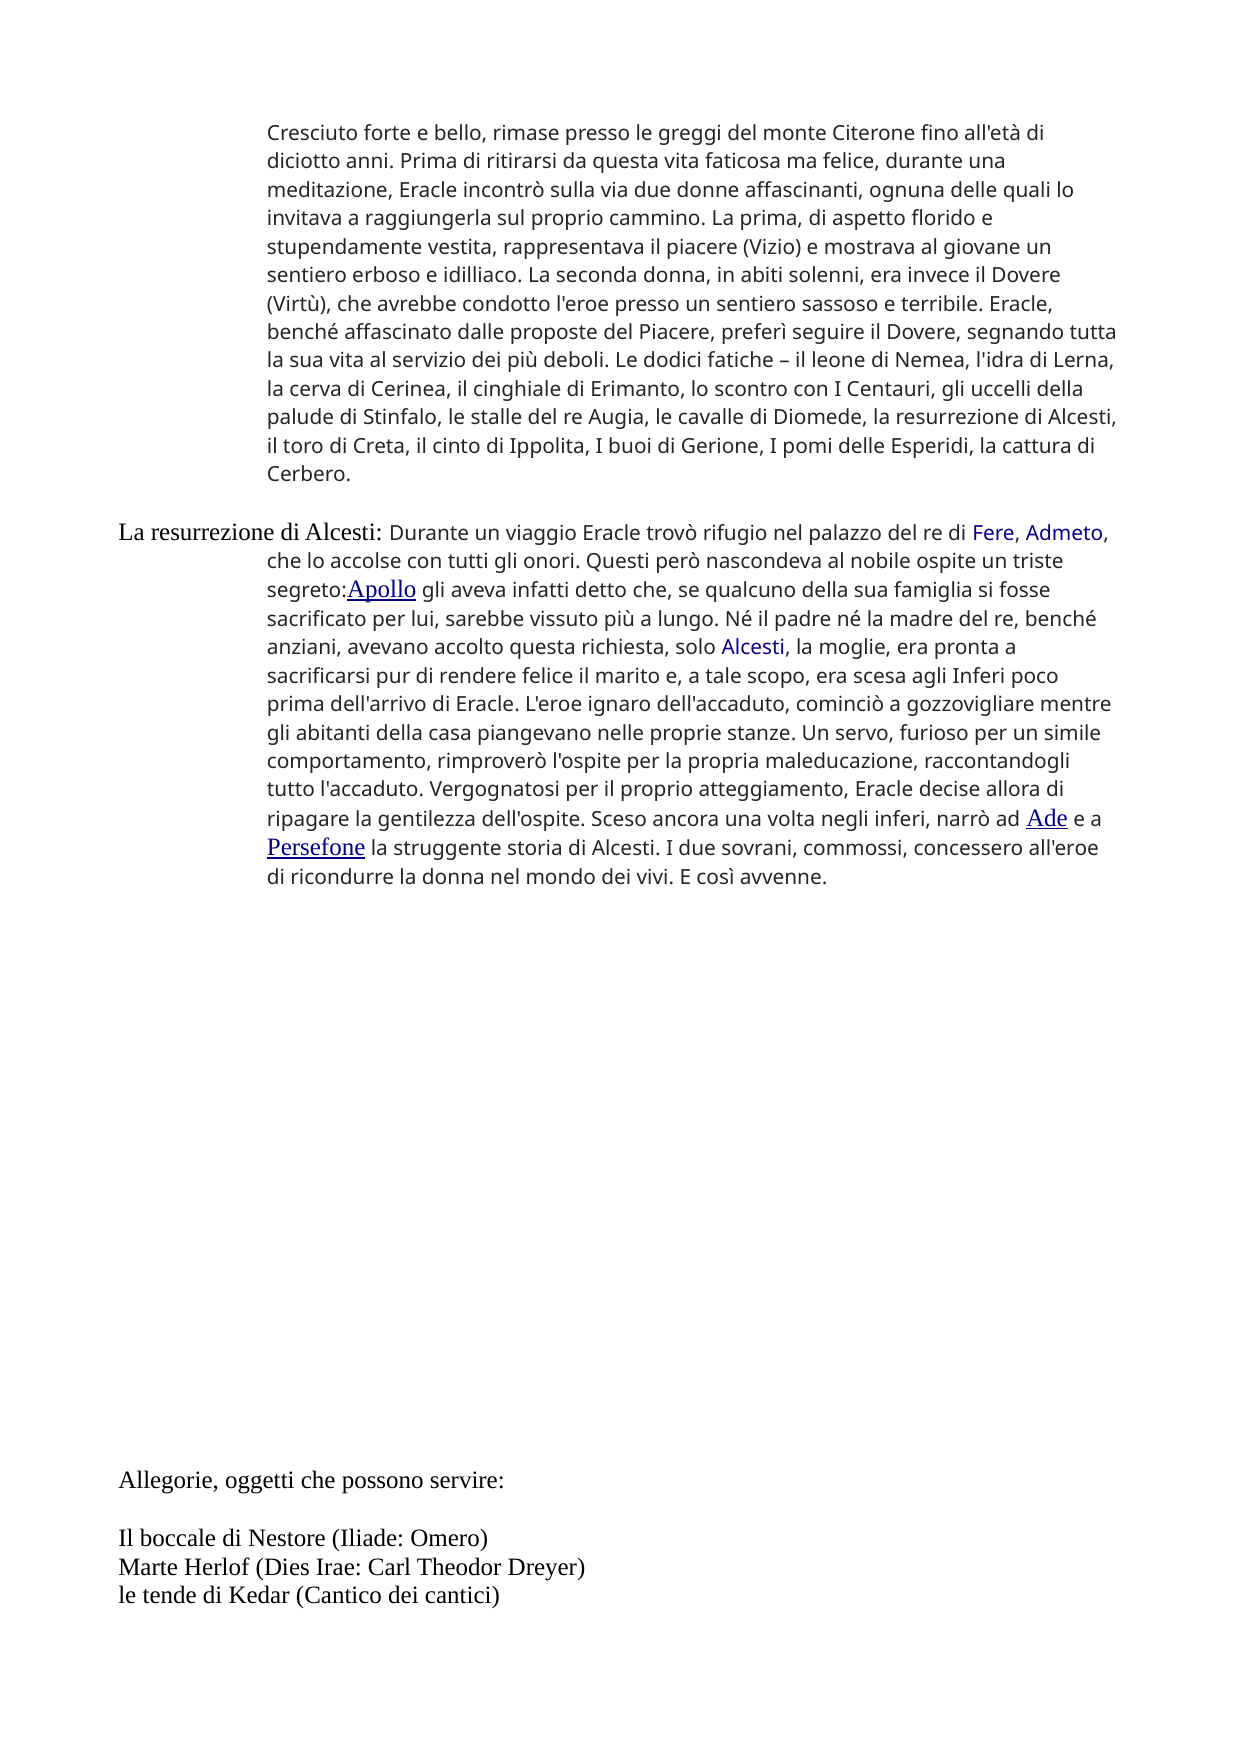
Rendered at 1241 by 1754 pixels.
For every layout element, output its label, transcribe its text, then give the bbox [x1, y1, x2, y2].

text Marte Herlof (Dies Irae: Carl Theodor Dreyer) [118, 1552, 1122, 1580]
text Il boccale di Nestore (Iliade: Omero) [118, 1523, 1122, 1552]
text Allegorie, oggetti che possono servire: [118, 1465, 1122, 1494]
text le tende di Kedar (Cantico dei cantici) [118, 1580, 1122, 1609]
text Cresciuto forte e bello, rimase presso le greggi del monte Citerone fino all'età di diciotto anni. Prima di ritirarsi da questa vita faticosa ma felice, durante una meditazione, Eracle incontrò sulla via due donne affascinanti, ognuna delle quali lo invitava a raggiungerla sul proprio cammino. La prima, di aspetto florido e stupendamente vestita, rappresentava il piacere (Vizio) e mostrava al giovane un sentiero erboso e idilliaco. La seconda donna, in abiti solenni, era invece il Dovere (Virtù), che avrebbe condotto l'eroe presso un sentiero sassoso e terribile. Eracle, benché affascinato dalle proposte del Piacere, preferì seguire il Dovere, segnando tutta la sua vita al servizio dei più deboli. Le dodici fatiche – il leone di Nemea, l'idra di Lerna, la cerva di Cerinea, il cinghiale di Erimanto, lo scontro con I Centauri, gli uccelli della palude di Stinfalo, le stalle del re Augia, le cavalle di Diomede, la resurrezione di Alcesti, il toro di Creta, il cinto di Ippolita, I buoi di Gerione, I pomi delle Esperidi, la cattura di Cerbero. [118, 118, 1122, 488]
text La resurrezione di Alcesti: Durante un viaggio Eracle trovò rifugio nel palazzo del re di Fere, Admeto, che lo accolse con tutti gli onori. Questi però nascondeva al nobile ospite un triste segreto:Apollo gli aveva infatti detto che, se qualcuno della sua famiglia si fosse sacrificato per lui, sarebbe vissuto più a lungo. Né il padre né la madre del re, benché anziani, avevano accolto questa richiesta, solo Alcesti, la moglie, era pronta a sacrificarsi pur di rendere felice il marito e, a tale scopo, era scesa agli Inferi poco prima dell'arrivo di Eracle. L'eroe ignaro dell'accaduto, cominciò a gozzovigliare mentre gli abitanti della casa piangevano nelle proprie stanze. Un servo, furioso per un simile comportamento, rimproverò l'ospite per la propria maleducazione, raccontandogli tutto l'accaduto. Vergognatosi per il proprio atteggiamento, Eracle decise allora di ripagare la gentilezza dell'ospite. Sceso ancora una volta negli inferi, narrò ad Ade e a Persefone la struggente storia di Alcesti. I due sovrani, commossi, concessero all'eroe di ricondurre la donna nel mondo dei vivi. E così avvenne. [118, 517, 1122, 890]
